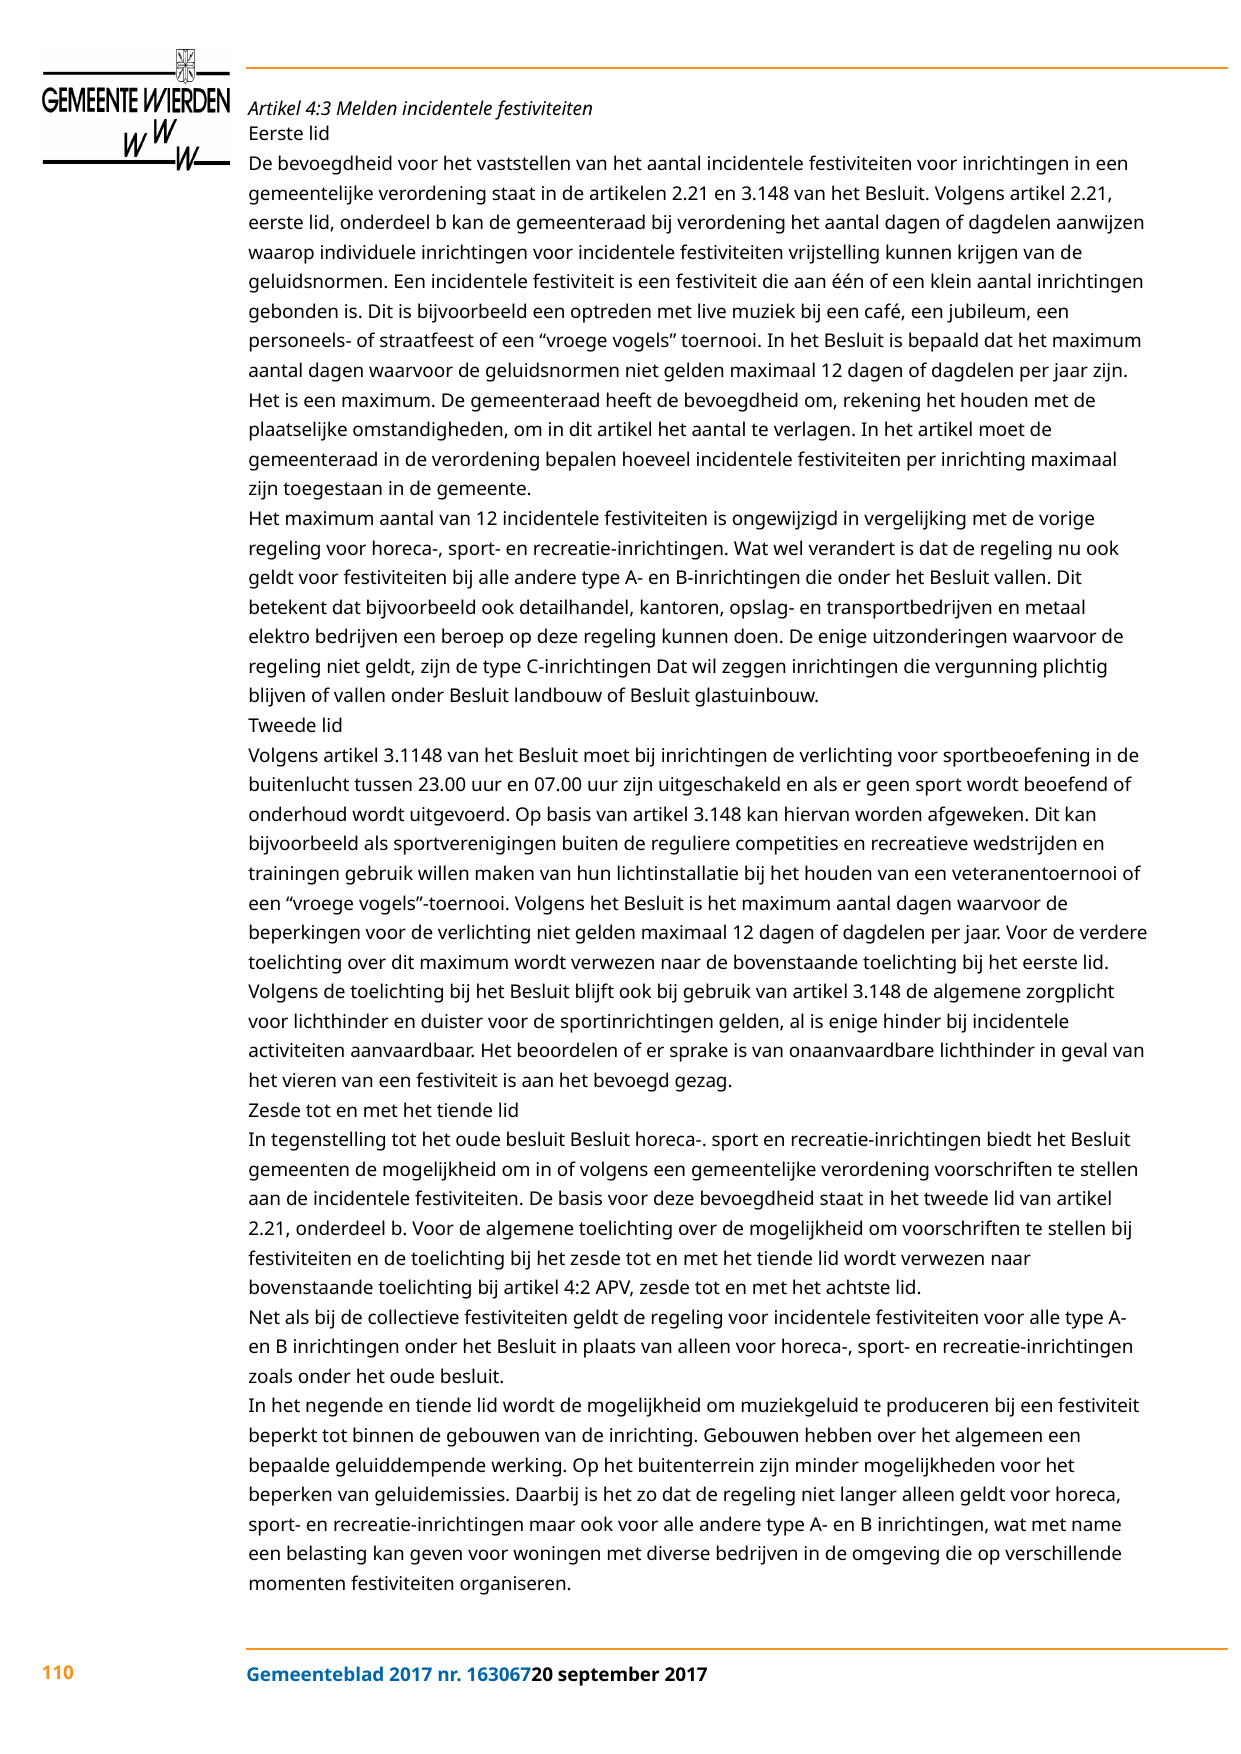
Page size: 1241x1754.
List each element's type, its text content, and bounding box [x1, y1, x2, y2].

text Volgens artikel 3.1148 van het Besluit moet bij inrichtingen de verlichting voor sportbeoefening in de buitenlucht tussen 23.00 uur en 07.00 uur zijn uitgeschakeld en als er geen sport wordt beoefend of onderhoud wordt uitgevoerd. Op basis van artikel 3.148 kan hiervan worden afgeweken. Dit kan bijvoorbeeld als sportverenigingen buiten de reguliere competities en recreatieve wedstrijden en trainingen gebruik willen maken van hun lichtinstallatie bij het houden van een veteranentoernooi of een “vroege vogels”-toernooi. Volgens het Besluit is het maximum aantal dagen waarvoor de beperkingen voor de verlichting niet gelden maximaal 12 dagen of dagdelen per jaar. Voor de verdere toelichting over dit maximum wordt verwezen naar de bovenstaande toelichting bij het eerste lid. [248, 742, 1152, 974]
text Tweede lid [248, 712, 1152, 738]
text Net als bij de collectieve festiviteiten geldt de regeling voor incidentele festiviteiten voor alle type A- en B inrichtingen onder het Besluit in plaats van alleen voor horeca-, sport- en recreatie-inrichtingen zoals onder het oude besluit. [248, 1304, 1152, 1389]
picture [41, 47, 231, 172]
text In tegenstelling tot het oude besluit Besluit horeca-. sport en recreatie-inrichtingen biedt het Besluit gemeenten de mogelijkheid om in of volgens een gemeentelijke verordening voorschriften te stellen aan de incidentele festiviteiten. De basis voor deze bevoegdheid staat in het tweede lid van artikel 2.21, onderdeel b. Voor de algemene toelichting over de mogelijkheid om voorschriften te stellen bij festiviteiten en de toelichting bij het zesde tot en met het tiende lid wordt verwezen naar bovenstaande toelichting bij artikel 4:2 APV, zesde tot en met het achtste lid. [248, 1126, 1152, 1300]
text Eerste lid [248, 121, 1152, 146]
text De bevoegdheid voor het vaststellen van het aantal incidentele festiviteiten voor inrichtingen in een gemeentelijke verordening staat in de artikelen 2.21 en 3.148 van het Besluit. Volgens artikel 2.21, eerste lid, onderdeel b kan de gemeenteraad bij verordening het aantal dagen of dagdelen aanwijzen waarop individuele inrichtingen voor incidentele festiviteiten vrijstelling kunnen krijgen van de geluidsnormen. Een incidentele festiviteit is een festiviteit die aan één of een klein aantal inrichtingen gebonden is. Dit is bijvoorbeeld een optreden met live muziek bij een café, een jubileum, een personeels- of straatfeest of een “vroege vogels” toernooi. In het Besluit is bepaald dat het maximum aantal dagen waarvoor de geluidsnormen niet gelden maximaal 12 dagen of dagdelen per jaar zijn. Het is een maximum. De gemeenteraad heeft de bevoegdheid om, rekening het houden met de plaatselijke omstandigheden, om in dit artikel het aantal te verlagen. In het artikel moet de gemeenteraad in de verordening bepalen hoeveel incidentele festiviteiten per inrichting maximaal zijn toegestaan in de gemeente. [248, 150, 1152, 501]
text In het negende en tiende lid wordt de mogelijkheid om muziekgeluid te produceren bij een festiviteit beperkt tot binnen de gebouwen van de inrichting. Gebouwen hebben over het algemeen een bepaalde geluiddempende werking. Op het buitenterrein zijn minder mogelijkheden voor het beperken van geluidemissies. Daarbij is het zo dat de regeling niet langer alleen geldt voor horeca, sport- en recreatie-inrichtingen maar ook voor alle andere type A- en B inrichtingen, wat met name een belasting kan geven voor woningen met diverse bedrijven in de omgeving die op verschillende momenten festiviteiten organiseren. [248, 1393, 1152, 1596]
text Zesde tot en met het tiende lid [248, 1097, 1152, 1122]
text Het maximum aantal van 12 incidentele festiviteiten is ongewijzigd in vergelijking met de vorige regeling voor horeca-, sport- en recreatie-inrichtingen. Wat wel verandert is dat de regeling nu ook geldt voor festiviteiten bij alle andere type A- en B-inrichtingen die onder het Besluit vallen. Dit betekent dat bijvoorbeeld ook detailhandel, kantoren, opslag- en transportbedrijven en metaal elektro bedrijven een beroep op deze regeling kunnen doen. De enige uitzonderingen waarvoor de regeling niet geldt, zijn de type C-inrichtingen Dat wil zeggen inrichtingen die vergunning plichtig blijven of vallen onder Besluit landbouw of Besluit glastuinbouw. [248, 505, 1152, 708]
text Artikel 4:3 Melden incidentele festiviteiten [248, 95, 1152, 121]
text Volgens de toelichting bij het Besluit blijft ook bij gebruik van artikel 3.148 de algemene zorgplicht voor lichthinder en duister voor de sportinrichtingen gelden, al is enige hinder bij incidentele activiteiten aanvaardbaar. Het beoordelen of er sprake is van onaanvaardbare lichthinder in geval van het vieren van een festiviteit is aan het bevoegd gezag. [248, 978, 1152, 1093]
